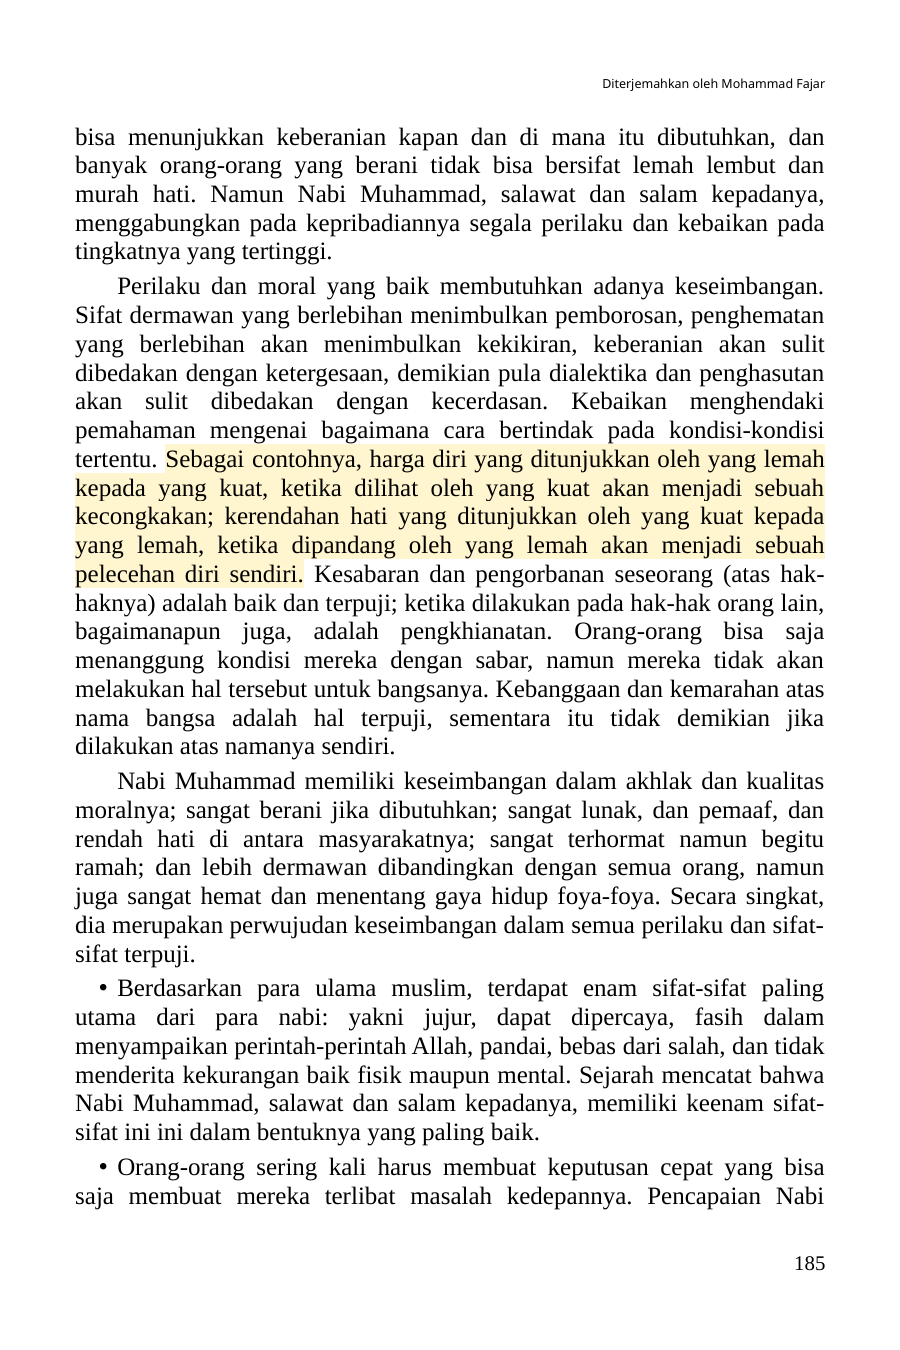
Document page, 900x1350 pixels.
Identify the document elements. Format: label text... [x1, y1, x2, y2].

list bisa menunjukkan keberanian kapan dan di mana itu dibutuhkan, dan banyak orang-orang yang berani tidak bisa bersifat lemah lembut dan murah hati. Namun Nabi Muhammad, salawat dan salam kepadanya, menggabungkan pada kepribadiannya segala perilaku dan kebaikan pada tingkatnya yang tertinggi. [75, 122, 825, 265]
text Nabi Muhammad memiliki keseimbangan dalam akhlak dan kualitas moralnya; sangat berani jika dibutuhkan; sangat lunak, dan pemaaf, dan rendah hati di antara masyarakatnya; sangat terhormat namun begitu ramah; dan lebih dermawan dibandingkan dengan semua orang, namun juga sangat hemat dan menentang gaya hidup foya-foya. Secara singkat, dia merupakan perwujudan keseimbangan dalam semua perilaku dan sifat-sifat terpuji. [75, 766, 825, 967]
text Perilaku dan moral yang baik membutuhkan adanya keseimbangan. Sifat dermawan yang berlebihan menimbulkan pemborosan, penghematan yang berlebihan akan menimbulkan kekikiran, keberanian akan sulit dibedakan dengan ketergesaan, demikian pula dialektika dan penghasutan akan sulit dibedakan dengan kecerdasan. Kebaikan menghendaki pemahaman mengenai bagaimana cara bertindak pada kondisi-kondisi tertentu. Sebagai contohnya, harga diri yang ditunjukkan oleh yang lemah kepada yang kuat, ketika dilihat oleh yang kuat akan menjadi sebuah kecongkakan; kerendahan hati yang ditunjukkan oleh yang kuat kepada yang lemah, ketika dipandang oleh yang lemah akan menjadi sebuah pelecehan diri sendiri. Kesabaran dan pengorbanan seseorang (atas hak-haknya) adalah baik dan terpuji; ketika dilakukan pada hak-hak orang lain, bagaimanapun juga, adalah pengkhianatan. Orang-orang bisa saja menanggung kondisi mereka dengan sabar, namun mereka tidak akan melakukan hal tersebut untuk bangsanya. Kebanggaan dan kemarahan atas nama bangsa adalah hal terpuji, sementara itu tidak demikian jika dilakukan atas namanya sendiri. [75, 271, 825, 760]
list Orang-orang sering kali harus membuat keputusan cepat yang bisa saja membuat mereka terlibat masalah kedepannya. Pencapaian Nabi [75, 1152, 825, 1209]
list Berdasarkan para ulama muslim, terdapat enam sifat-sifat paling utama dari para nabi: yakni jujur, dapat dipercaya, fasih dalam menyampaikan perintah-perintah Allah, pandai, bebas dari salah, dan tidak menderita kekurangan baik fisik maupun mental. Sejarah mencatat bahwa Nabi Muhammad, salawat dan salam kepadanya, memiliki keenam sifat-sifat ini ini dalam bentuknya yang paling baik. [75, 973, 825, 1146]
